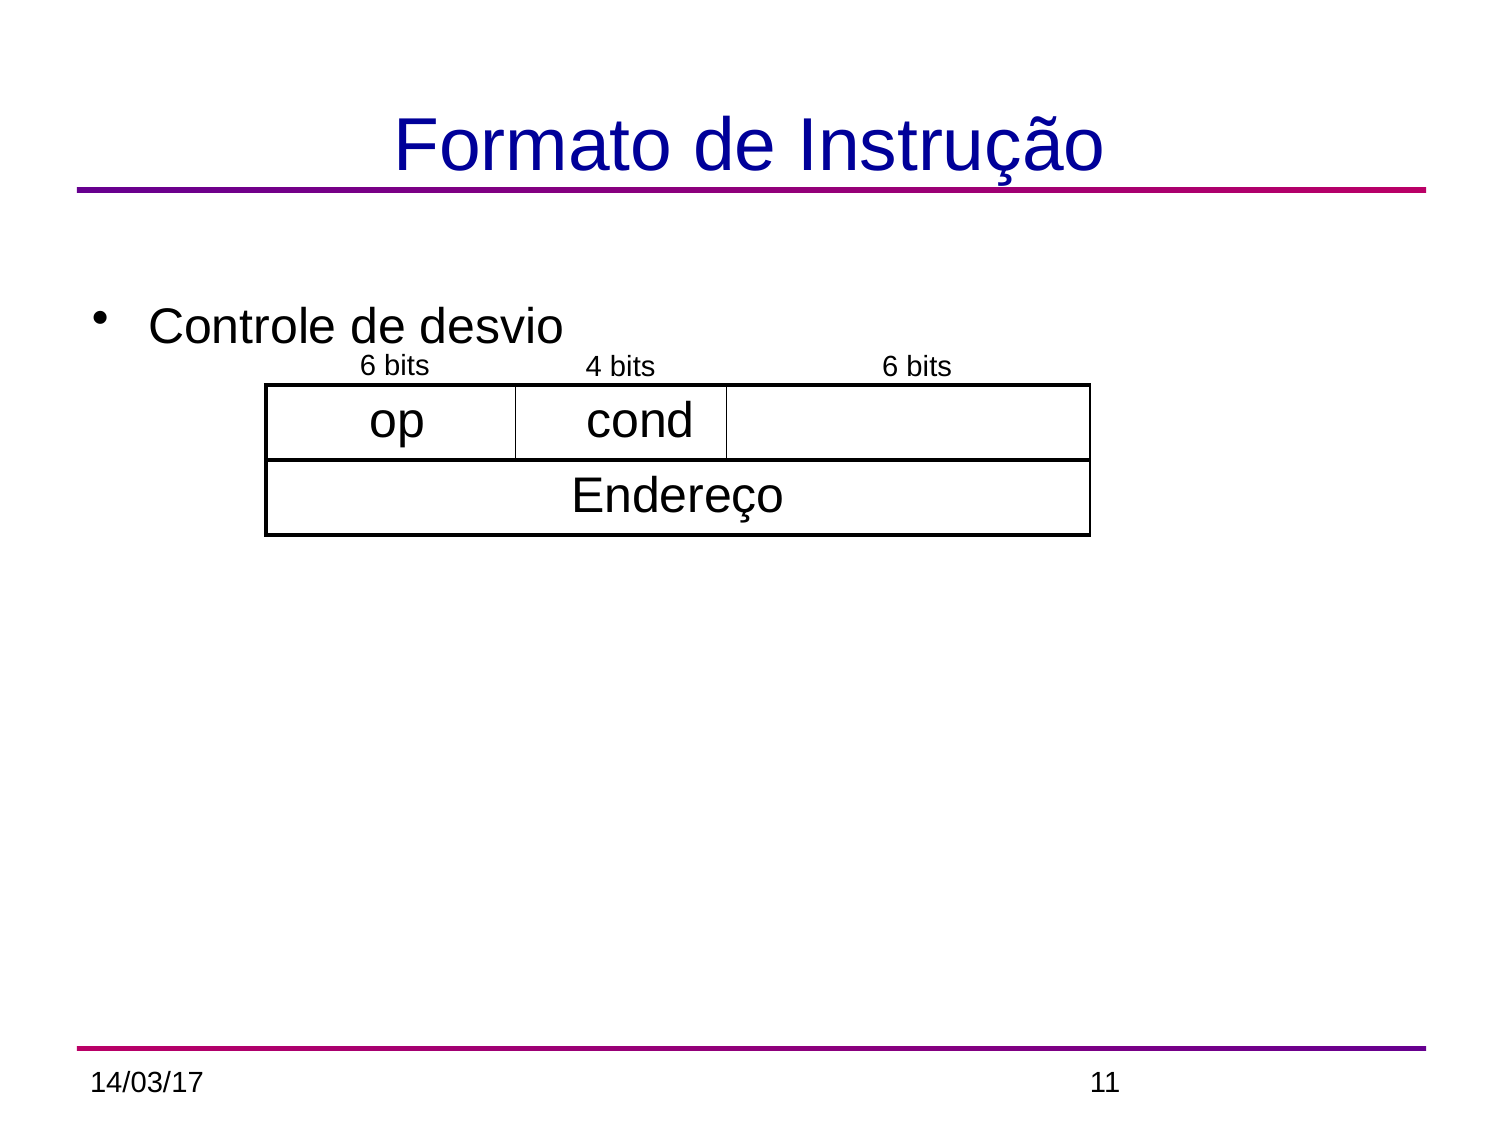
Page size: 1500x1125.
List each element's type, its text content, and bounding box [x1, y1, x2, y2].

text_box 6 bits [867, 339, 968, 390]
table_header op [268, 387, 515, 458]
text_box 4 bits [570, 339, 712, 390]
slide_number 14/03/17 [75, 1055, 425, 1125]
table_cell Endereço [268, 462, 1089, 533]
table_header [727, 387, 1089, 458]
table_header cond [516, 387, 726, 458]
title Formato de Instrução [76, 74, 1424, 193]
list Controle de desvio [76, 215, 1424, 1019]
text_box 6 bits [345, 338, 445, 389]
slide_number [1074, 1055, 1425, 1125]
